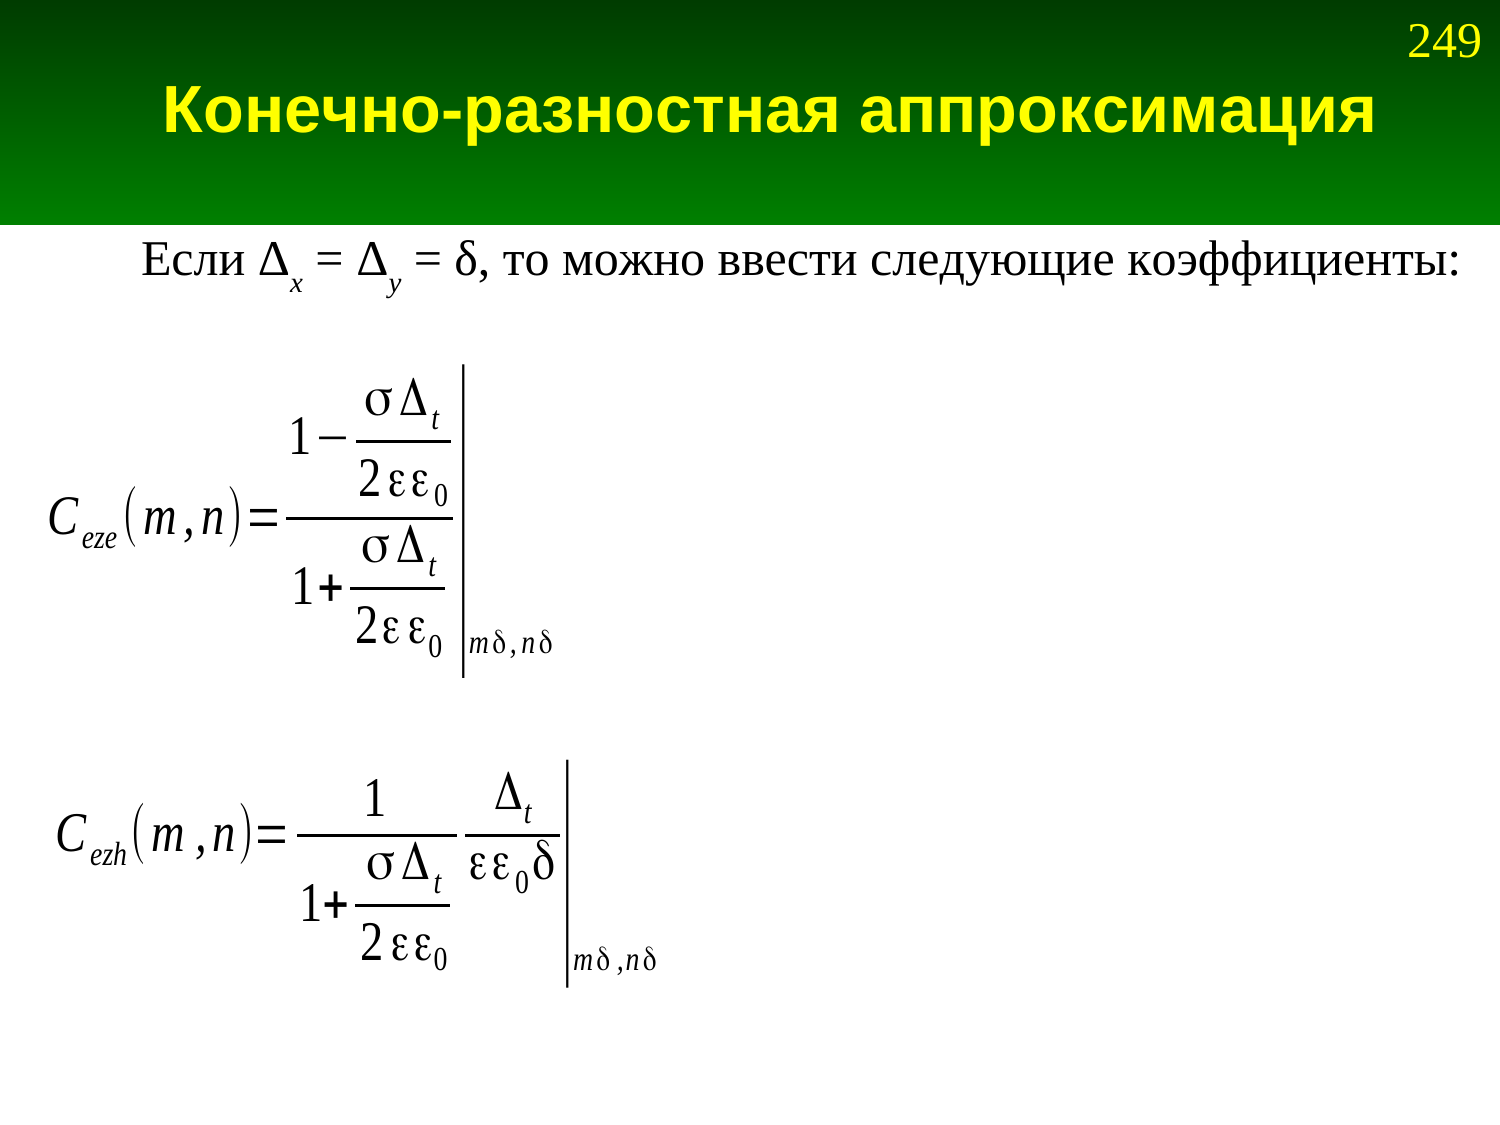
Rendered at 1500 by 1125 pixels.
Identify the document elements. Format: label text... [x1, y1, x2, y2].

chart [43, 756, 670, 991]
chart [35, 359, 565, 680]
text_box Если Δx = Δy = δ, то можно ввести следующие коэффициенты: [126, 218, 1477, 306]
title Конечно-разностная аппроксимация [100, 7, 1441, 204]
